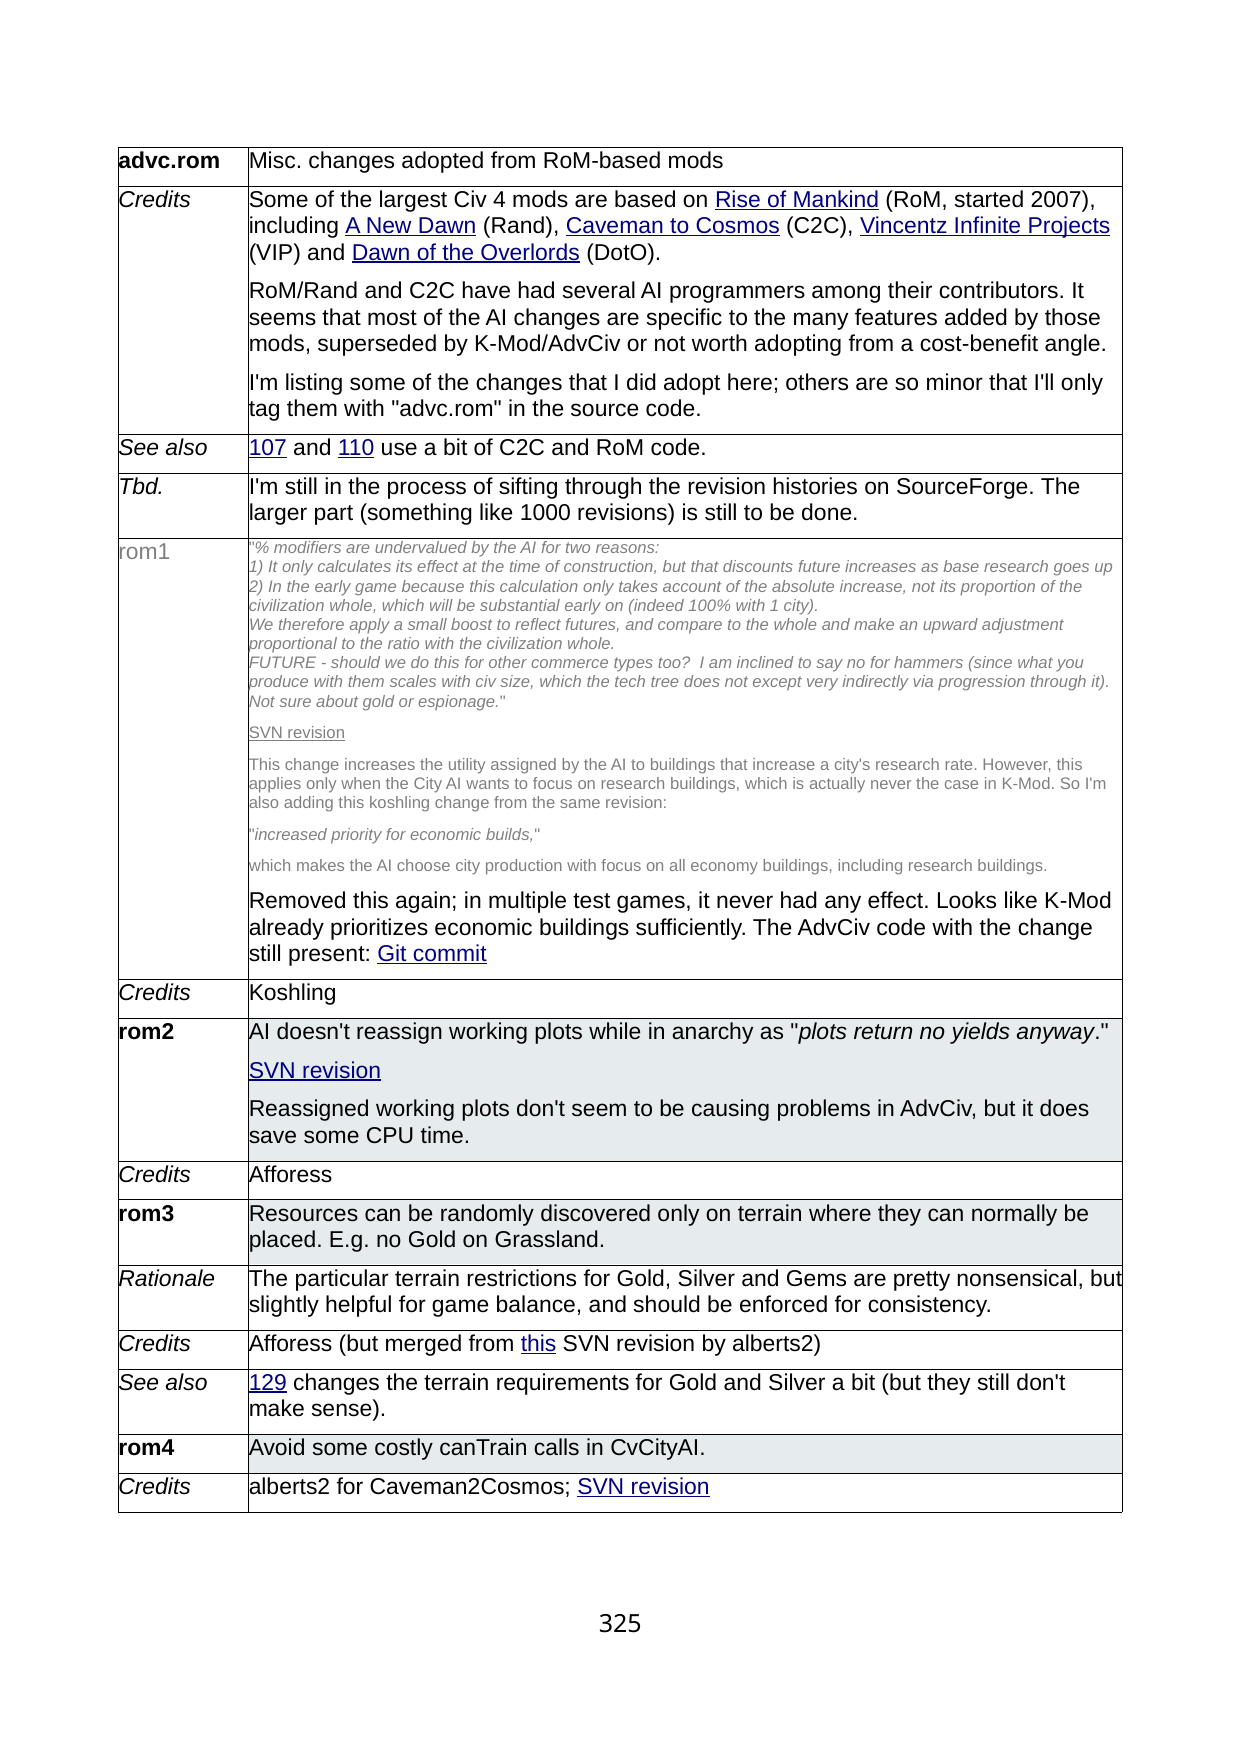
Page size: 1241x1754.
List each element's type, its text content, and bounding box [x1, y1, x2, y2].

table_cell rom3 [119, 1200, 248, 1264]
table_cell AI doesn't reassign working plots while in anarchy as "plots return no yields anyway." SVN revision Reassigned working plots don't seem to be causing problems in AdvCiv, but it does save some CPU time. [249, 1019, 1122, 1161]
table_cell Credits [119, 1162, 248, 1199]
table_cell "% modifiers are undervalued by the AI for two reasons: 1) It only calculates its effect at the time of construction, but that discounts future increases as base research goes up 2) In the early game because this calculation only takes account of the absolute increase, not its proportion of the civilization whole, which will be substantial early on (indeed 100% with 1 city). We therefore apply a small boost to reflect futures, and compare to the whole and make an upward adjustment proportional to the ratio with the civilization whole. FUTURE - should we do this for other commerce types too? I am inclined to say no for hammers (since what you produce with them scales with civ size, which the tech tree does not except very indirectly via progression through it). Not sure about gold or espionage." SVN revision This change increases the utility assigned by the AI to buildings that increase a city's research rate. However, this applies only when the City AI wants to focus on research buildings, which is actually never the case in K-Mod. So I'm also adding this koshling change from the same revision: "increased priority for economic builds," which makes the AI choose city production with focus on all economy buildings, including research buildings. Removed this again; in multiple test games, it never had any effect. Looks like K‑Mod already prioritizes economic buildings sufficiently. The AdvCiv code with the change still present: Git commit [249, 539, 1122, 979]
table_cell rom1 [119, 539, 248, 979]
table_cell Some of the largest Civ 4 mods are based on Rise of Mankind (RoM, started 2007), including A New Dawn (Rand), Caveman to Cosmos (C2C), Vincentz Infinite Projects (VIP) and Dawn of the Overlords (DotO). RoM/Rand and C2C have had several AI programmers among their contributors. It seems that most of the AI changes are specific to the many features added by those mods, superseded by K-Mod/AdvCiv or not worth adopting from a cost-benefit angle. I'm listing some of the changes that I did adopt here; others are so minor that I'll only tag them with "advc.rom" in the source code. [249, 187, 1122, 434]
table_cell Avoid some costly canTrain calls in CvCityAI. [249, 1435, 1122, 1473]
table_cell alberts2 for Caveman2Cosmos; SVN revision [249, 1474, 1122, 1512]
table_cell See also [119, 435, 248, 473]
table_cell The particular terrain restrictions for Gold, Silver and Gems are pretty nonsensical, but slightly helpful for game balance, and should be enforced for consistency. [249, 1266, 1122, 1330]
table_cell Afforess (but merged from this SVN revision by alberts2) [249, 1331, 1122, 1369]
table_cell See also [119, 1370, 248, 1434]
table_cell 107 and 110 use a bit of C2C and RoM code. [249, 435, 1122, 473]
table_header Misc. changes adopted from RoM-based mods [249, 148, 1122, 186]
table_cell I'm still in the process of sifting through the revision histories on SourceForge. The larger part (something like 1000 revisions) is still to be done. [249, 474, 1122, 538]
table_cell Credits [119, 1331, 248, 1369]
table_cell rom2 [119, 1019, 248, 1161]
table_cell rom4 [119, 1435, 248, 1473]
table_cell Tbd. [119, 474, 248, 538]
table_cell Credits [119, 1474, 248, 1512]
table_header advc.rom [119, 148, 248, 186]
table_cell Credits [119, 980, 248, 1018]
table_cell Credits [119, 187, 248, 434]
table_cell Resources can be randomly discovered only on terrain where they can normally be placed. E.g. no Gold on Grassland. [249, 1200, 1122, 1264]
table_cell Rationale [119, 1266, 248, 1330]
table_cell Koshling [249, 980, 1122, 1018]
table_cell 129 changes the terrain requirements for Gold and Silver a bit (but they still don't make sense). [249, 1370, 1122, 1434]
table_cell Afforess [249, 1162, 1122, 1199]
